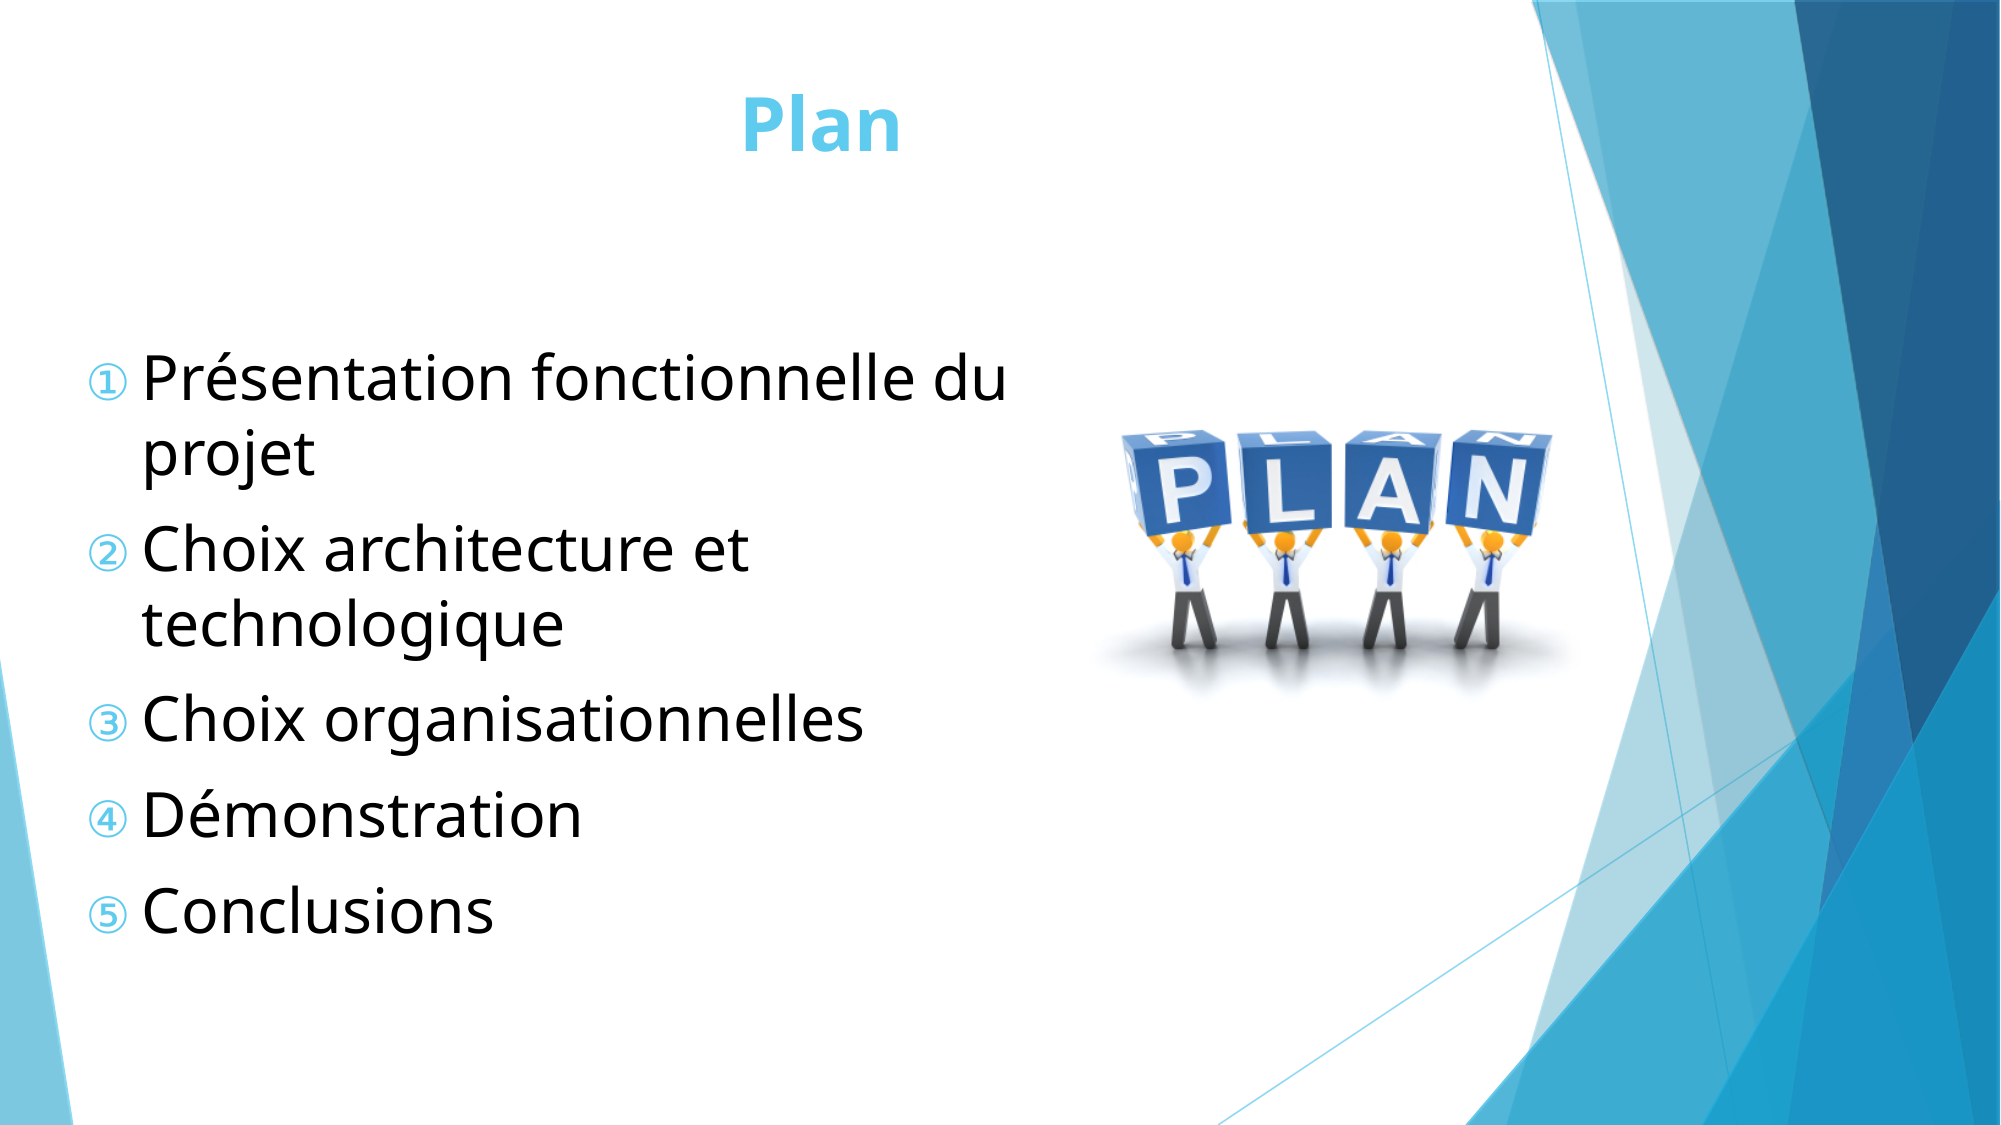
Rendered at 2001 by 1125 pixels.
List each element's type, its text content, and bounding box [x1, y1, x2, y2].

text_box Plan [126, 69, 1530, 174]
text_box Présentation fonctionnelle du projet Choix architecture et technologique Choix organisationnelles Démonstration Conclusions [70, 330, 1076, 954]
picture [1076, 391, 1595, 736]
